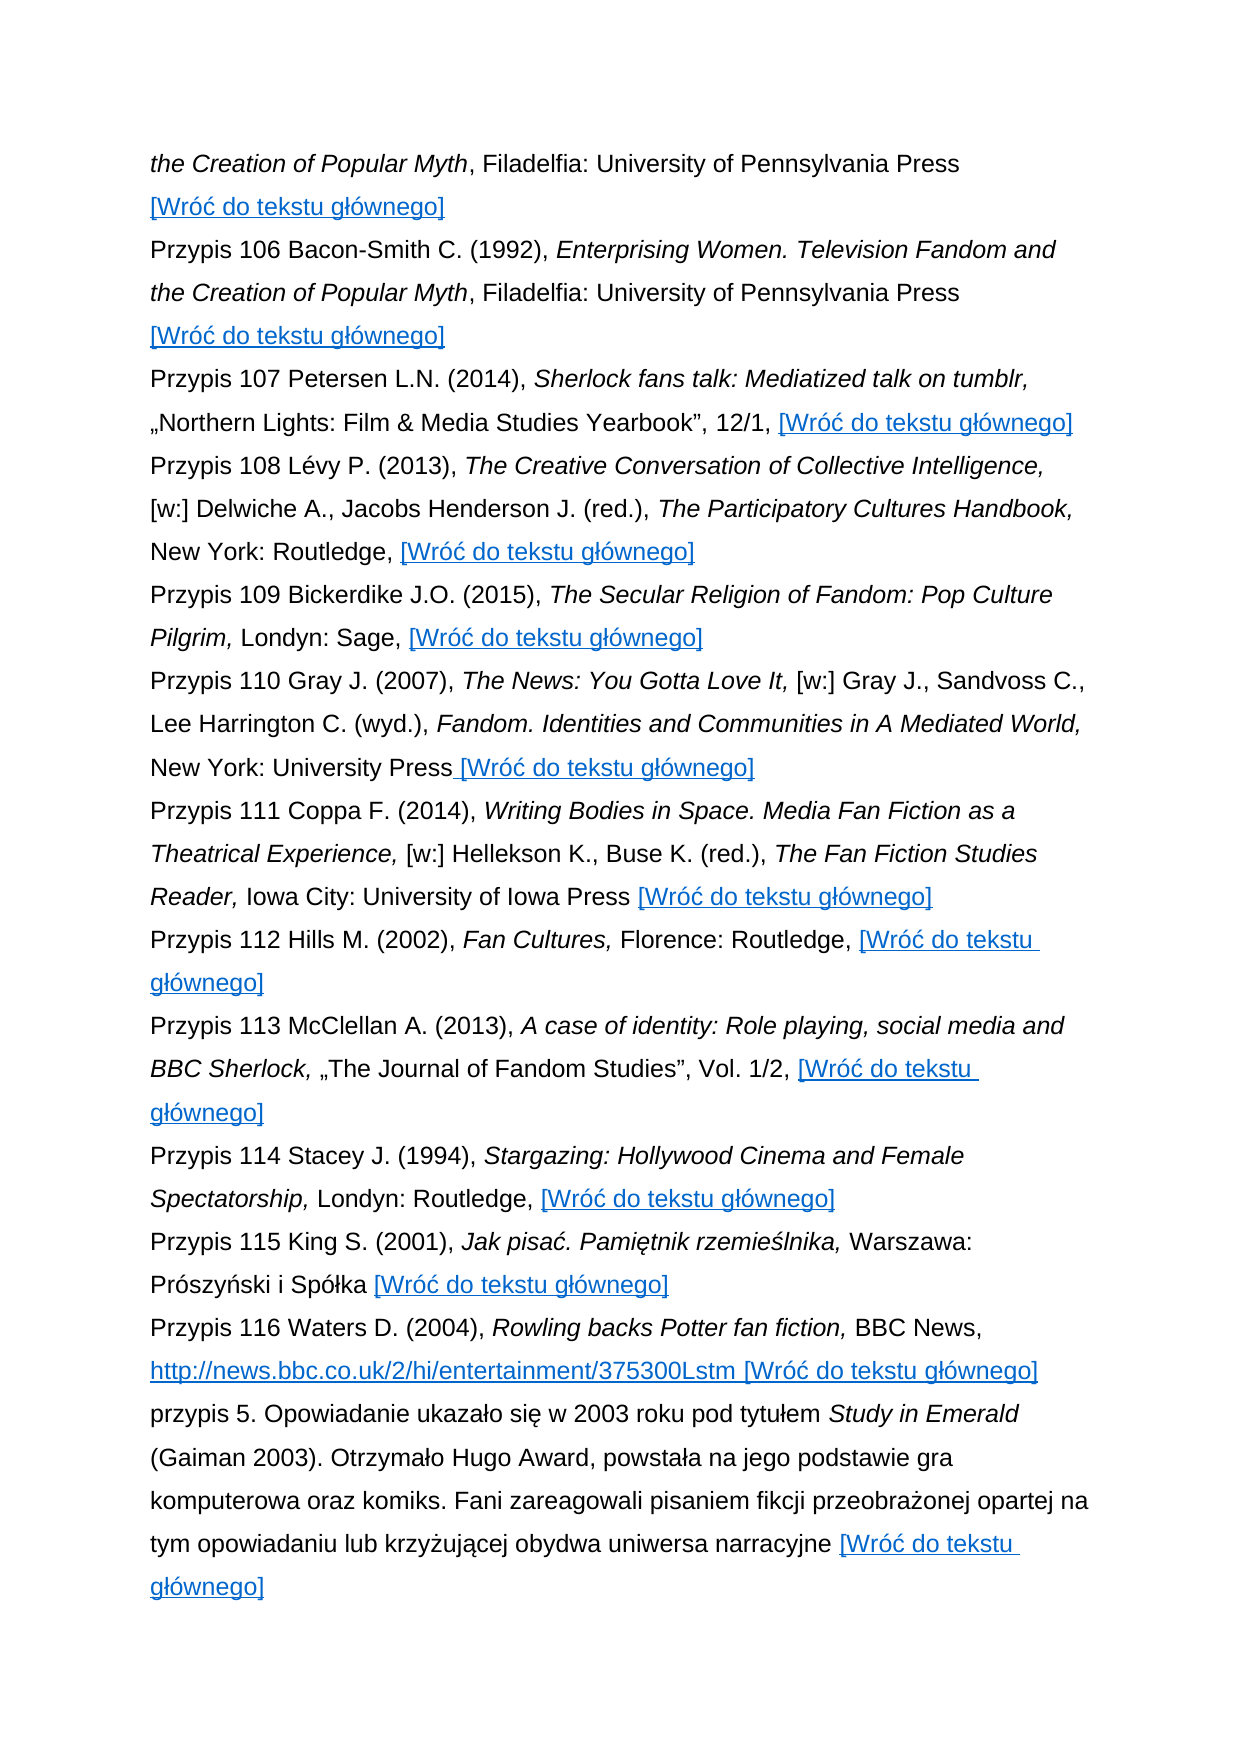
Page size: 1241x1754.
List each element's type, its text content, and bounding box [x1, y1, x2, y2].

text Przypis 108 Lévy P. (2013), The Creative Conversation of Collective Intelligence, [w:] Delwiche A., Jacobs Henderson J. (red.), The Participatory Cultures Handbook, New York: Routledge, [Wróć do tekstu głównego] [150, 451, 1090, 566]
text Przypis 112 Hills M. (2002), Fan Cultures, Florence: Routledge, [Wróć do tekstu głównego] [150, 925, 1090, 997]
text Przypis 114 Stacey J. (1994), Stargazing: Hollywood Cinema and Female Spectatorship, Londyn: Routledge, [Wróć do tekstu głównego] [150, 1141, 1090, 1213]
text the Creation of Popular Myth, Filadelfia: University of Pennsylvania Press [150, 149, 1090, 178]
text Przypis 106 Bacon-Smith C. (1992), Enterprising Women. Television Fandom and the Creation of Popular Myth, Filadelfia: University of Pennsylvania Press [150, 235, 1090, 307]
text Przypis 109 Bickerdike J.O. (2015), The Secular Religion of Fandom: Pop Culture Pilgrim, Londyn: Sage, [Wróć do tekstu głównego] [150, 580, 1090, 652]
text Przypis 110 Gray J. (2007), The News: You Gotta Love It, [w:] Gray J., Sandvoss C., Lee Harrington C. (wyd.), Fandom. Identities and Communities in A Mediated World, New York: University Press [Wróć do tekstu głównego] [150, 666, 1090, 781]
text Przypis 116 Waters D. (2004), Rowling backs Potter fan fiction, BBC News, http://news.bbc.co.uk/2/hi/entertainment/375300Lstm [Wróć do tekstu głównego] [150, 1313, 1090, 1385]
text Przypis 111 Coppa F. (2014), Writing Bodies in Space. Media Fan Fiction as a Theatrical Experience, [w:] Hellekson K., Buse K. (red.), The Fan Fiction Studies Reader, Iowa City: University of Iowa Press [Wróć do tekstu głównego] [150, 796, 1090, 911]
text przypis 5. Opowiadanie ukazało się w 2003 roku pod tytułem Study in Emerald (Gaiman 2003). Otrzymało Hugo Award, powstała na jego podstawie gra komputerowa oraz komiks. Fani zareagowali pisaniem fikcji przeobrażonej opartej na tym opowiadaniu lub krzyżującej obydwa uniwersa narracyjne [Wróć do tekstu głównego] [150, 1399, 1090, 1601]
text [Wróć do tekstu głównego] [150, 192, 1090, 221]
text Przypis 113 McClellan A. (2013), A case of identity: Role playing, social media and BBC Sherlock, „The Journal of Fandom Studies”, Vol. 1/2, [Wróć do tekstu głównego] [150, 1011, 1090, 1126]
text Przypis 107 Petersen L.N. (2014), Sherlock fans talk: Mediatized talk on tumblr, „Northern Lights: Film & Media Studies Yearbook”, 12/1, [Wróć do tekstu głównego] [150, 364, 1090, 436]
text [Wróć do tekstu głównego] [150, 321, 1090, 350]
text Przypis 115 King S. (2001), Jak pisać. Pamiętnik rzemieślnika, Warszawa: Prószyński i Spółka [Wróć do tekstu głównego] [150, 1227, 1090, 1299]
